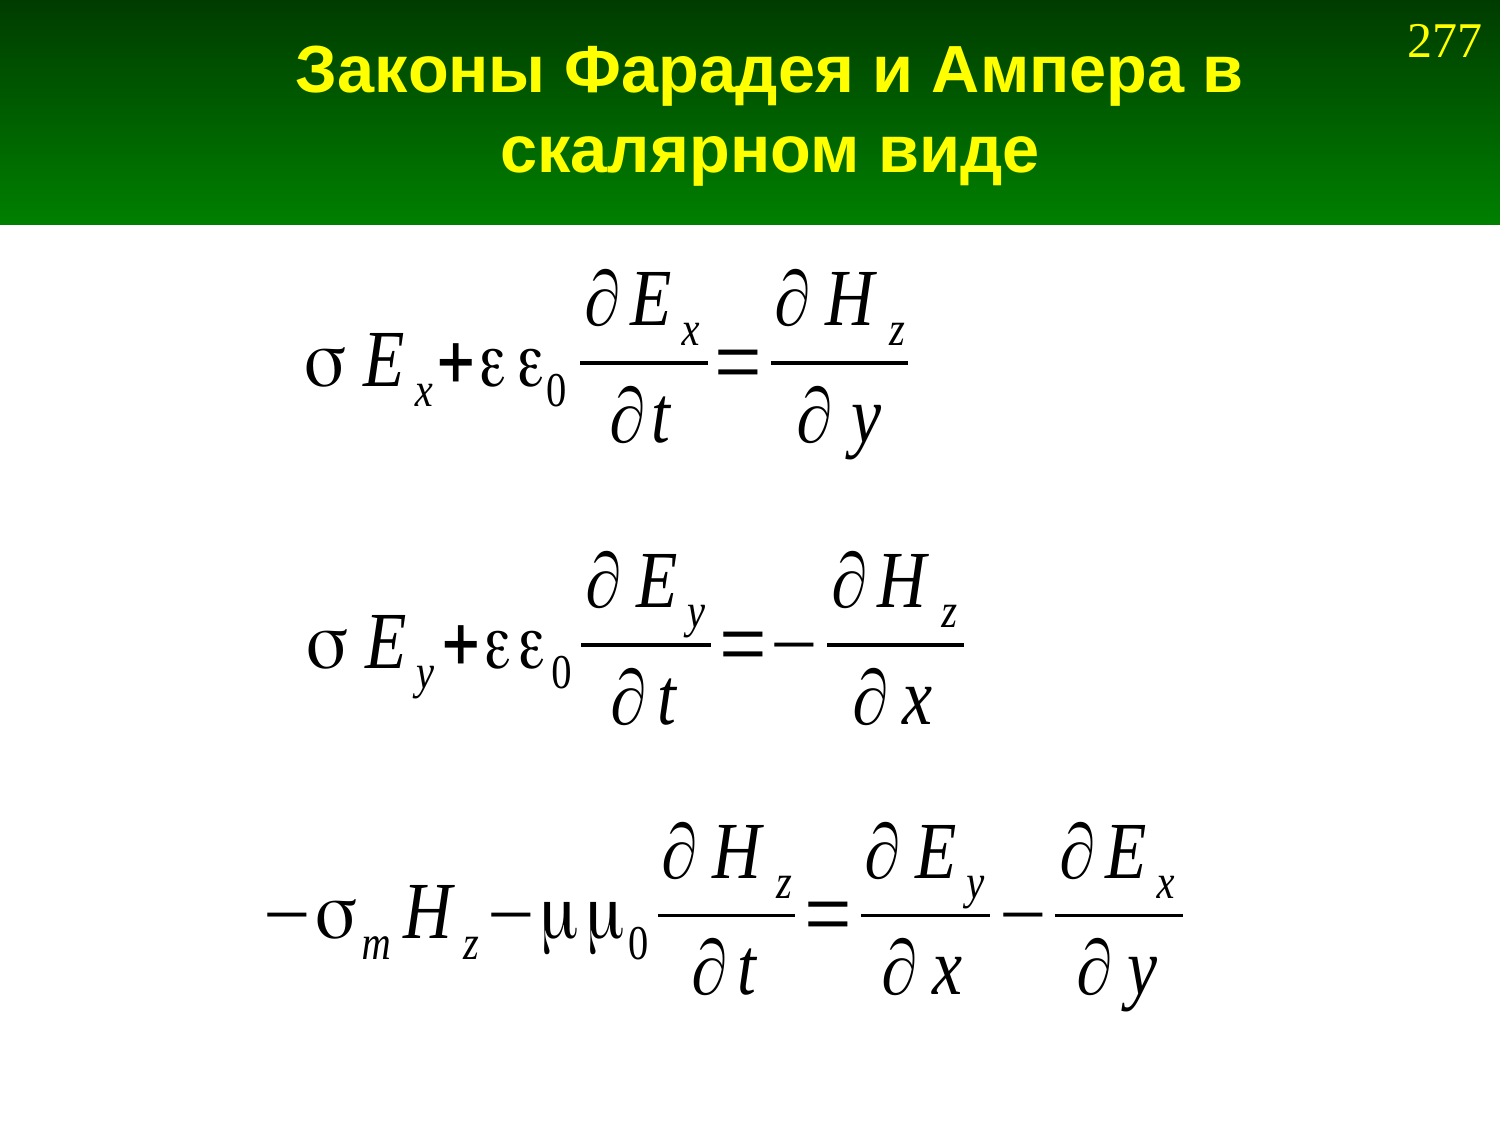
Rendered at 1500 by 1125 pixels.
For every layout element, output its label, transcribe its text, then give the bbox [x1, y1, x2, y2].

chart [287, 254, 929, 461]
title Законы Фарадея и Ампера в скалярном виде [100, 2, 1441, 209]
chart [243, 807, 1201, 1014]
chart [289, 536, 983, 743]
